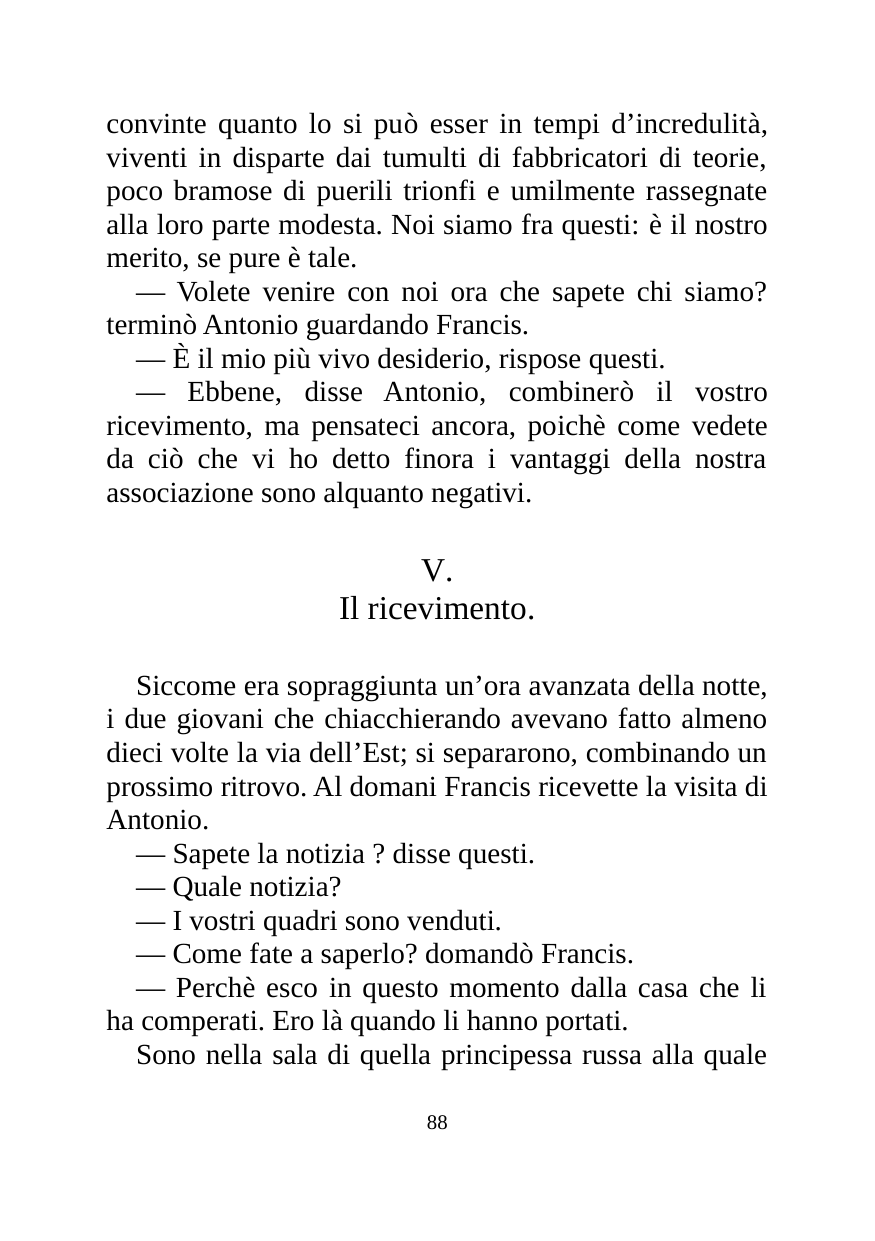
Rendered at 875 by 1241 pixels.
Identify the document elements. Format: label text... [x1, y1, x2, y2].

text — Come fate a saperlo? domandò Francis. [106, 936, 768, 970]
text — Volete venire con noi ora che sapete chi siamo? terminò Antonio guardando Francis. [106, 274, 768, 341]
text — Quale notizia? [106, 869, 768, 903]
text convinte quanto lo si può esser in tempi d’incredulità, viventi in disparte dai tumulti di fabbricatori di teorie, poco bramose di puerili trionfi e umilmente rassegnate alla loro parte modesta. Noi siamo fra questi: è il nostro merito, se pure è tale. [106, 106, 768, 274]
text — Ebbene, disse Antonio, combinerò il vostro ricevimento, ma pensateci ancora, poichè come vedete da ciò che vi ho detto finora i vantaggi della nostra associazione sono alquanto negativi. [106, 374, 768, 509]
text Siccome era sopraggiunta un’ora avanzata della notte, i due giovani che chiacchierando avevano fatto almeno dieci volte la via dell’Est; si separarono, combinando un prossimo ritrovo. Al domani Francis ricevette la visita di Antonio. [106, 668, 768, 836]
text — Perchè esco in questo momento dalla casa che li ha comperati. Ero là quando li hanno portati. [106, 970, 768, 1037]
text — Sapete la notizia ? disse questi. [106, 836, 768, 869]
subtitle V. Il ricevimento. [106, 550, 768, 627]
text — I vostri quadri sono venduti. [106, 903, 768, 936]
text Sono nella sala di quella principessa russa alla quale [106, 1037, 768, 1071]
text — È il mio più vivo desiderio, rispose questi. [106, 341, 768, 374]
